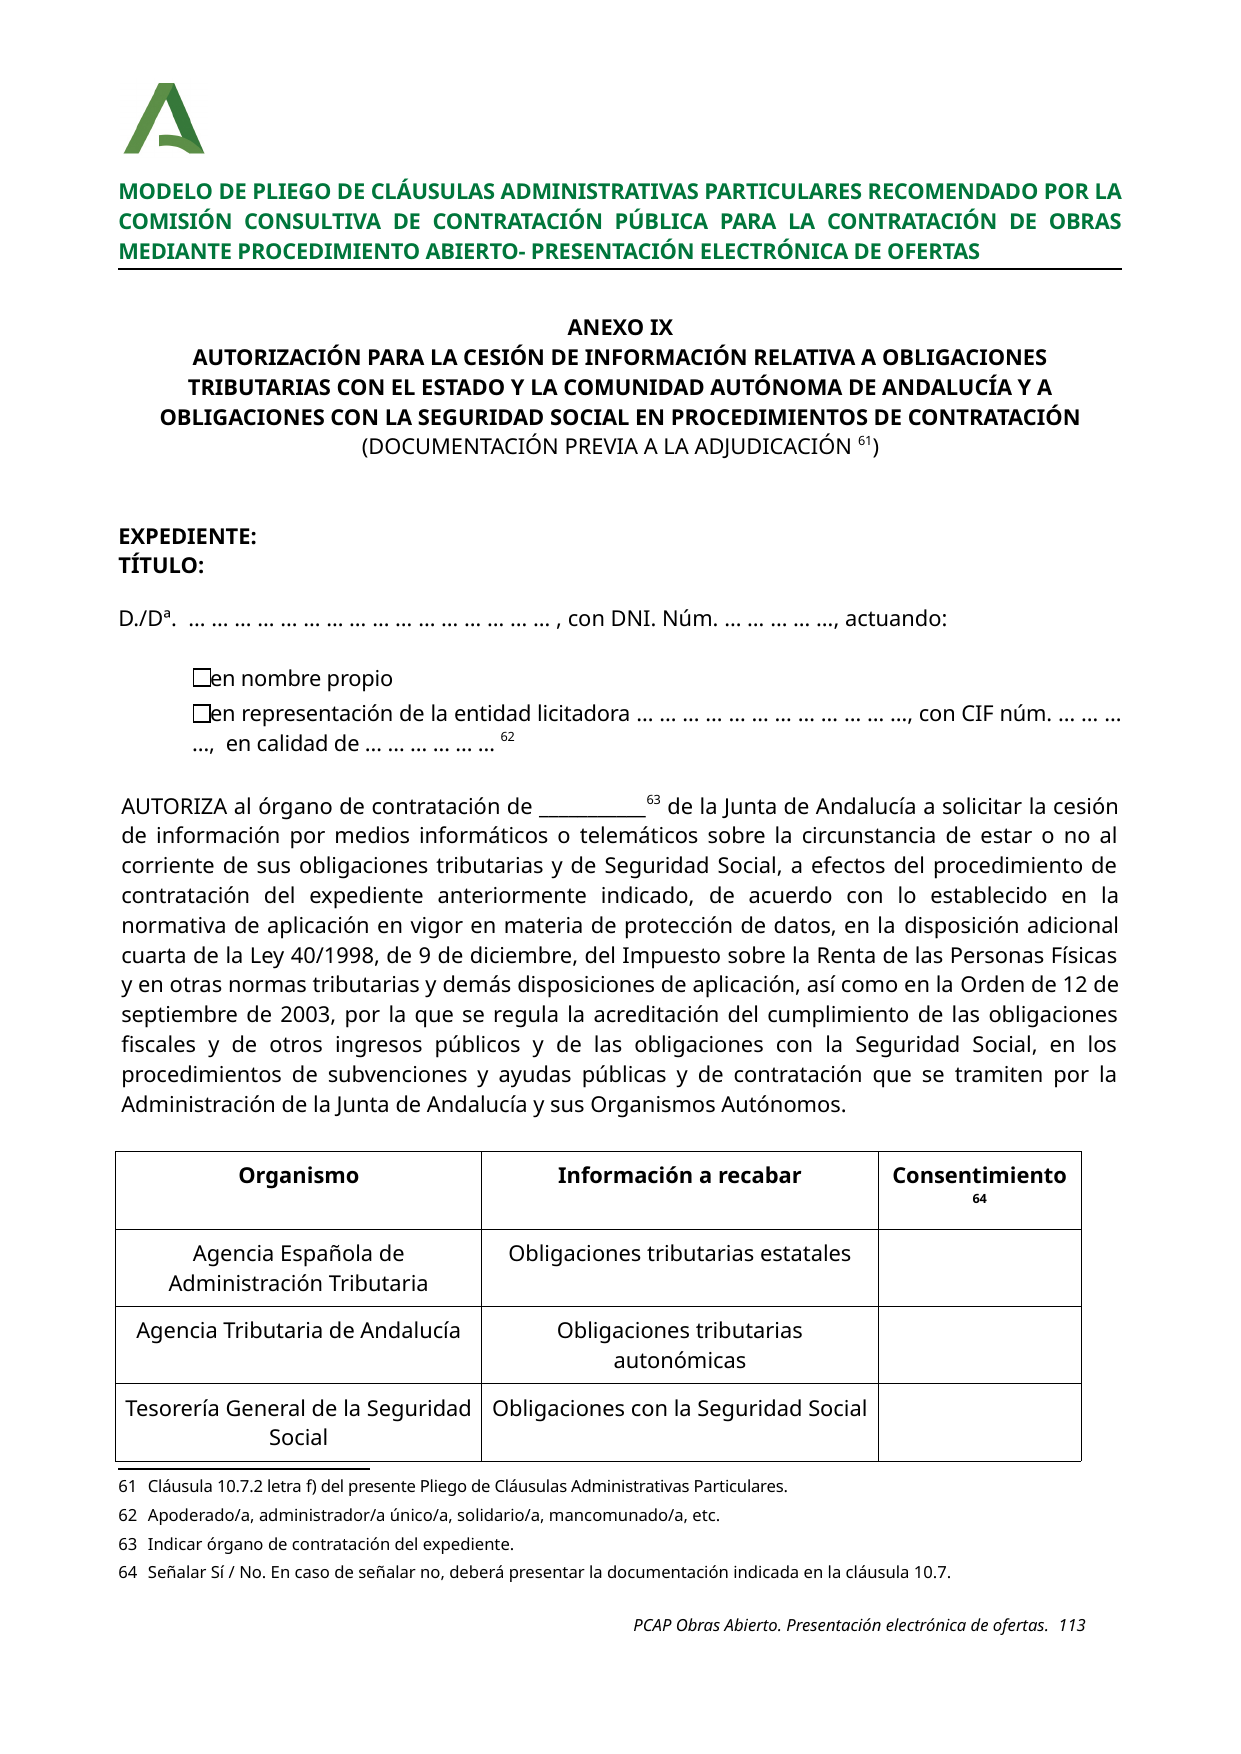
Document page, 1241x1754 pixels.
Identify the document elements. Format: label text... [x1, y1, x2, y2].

text D./Dª. … … … … … … … … … … … … … … … … , con DNI. Núm. … … … … …, actuando: [118, 603, 1122, 633]
text en representación de la entidad licitadora … … … … … … … … … … … …, con CIF núm. … … … …, en calidad de … … … … … … [192, 698, 1122, 758]
text MODELO DE PLIEGO DE CLÁUSULAS ADMINISTRATIVAS PARTICULARES RECOMENDADO POR LA COMISIÓN CONSULTIVA DE CONTRATACIÓN PÚBLICA PARA LA CONTRATACIÓN DE OBRAS MEDIANTE PROCEDIMIENTO ABIERTO- PRESENTACIÓN ELECTRÓNICA DE OFERTAS [118, 176, 1122, 268]
table_header Información a recabar [482, 1152, 878, 1228]
table_header Consentimiento [879, 1152, 1081, 1228]
text en nombre propio [192, 663, 1122, 692]
table_cell [879, 1307, 1081, 1383]
table_cell Agencia Española de Administración Tributaria [116, 1230, 481, 1306]
text AUTORIZA al órgano de contratación de ___________ de la Junta de Andalucía a solicitar la cesión de información por medios informáticos o telemáticos sobre la circunstancia de estar o no al corriente de sus obligaciones tributarias y de Seguridad Social, a efectos del procedimiento de contratación del expediente anteriormente indicado, de acuerdo con lo establecido en la normativa de aplicación en vigor en materia de protección de datos, en la disposición adicional cuarta de la Ley 40/1998, de 9 de diciembre, del Impuesto sobre la Renta de las Personas Físicas y en otras normas tributarias y demás disposiciones de aplicación, así como en la Orden de 12 de septiembre de 2003, por la que se regula la acreditación del cumplimiento de las obligaciones fiscales y de otros ingresos públicos y de las obligaciones con la Seguridad Social, en los procedimientos de subvenciones y ayudas públicas y de contratación que se tramiten por la Administración de la Junta de Andalucía y sus Organismos Autónomos. [118, 788, 1122, 1118]
text EXPEDIENTE: [118, 521, 1122, 551]
text Cláusula 10.7.2 letra f) del presente Pliego de Cláusulas Administrativas Particulares. [118, 1475, 1122, 1498]
table_cell Obligaciones tributarias estatales [482, 1230, 878, 1306]
text ANEXO IX [118, 312, 1122, 342]
table_cell [879, 1384, 1081, 1461]
table_cell [879, 1230, 1081, 1306]
text Indicar órgano de contratación del expediente. [118, 1532, 1122, 1555]
text TÍTULO: [118, 551, 1122, 580]
text Apoderado/a, administrador/a único/a, solidario/a, mancomunado/a, etc. [118, 1504, 1122, 1526]
picture [119, 78, 209, 158]
text AUTORIZACIÓN PARA LA CESIÓN DE INFORMACIÓN RELATIVA A OBLIGACIONES TRIBUTARIAS CON EL ESTADO Y LA COMUNIDAD AUTÓNOMA DE ANDALUCÍA Y A OBLIGACIONES CON LA SEGURIDAD SOCIAL EN PROCEDIMIENTOS DE CONTRATACIÓN [118, 342, 1122, 431]
text (DOCUMENTACIÓN PREVIA A LA ADJUDICACIÓN ) [118, 431, 1122, 461]
table_cell Agencia Tributaria de Andalucía [116, 1307, 481, 1383]
table_cell Tesorería General de la Seguridad Social [116, 1384, 481, 1461]
table_cell Obligaciones tributarias autonómicas [482, 1307, 878, 1383]
table_cell Obligaciones con la Seguridad Social [482, 1384, 878, 1461]
table_header Organismo [116, 1152, 481, 1228]
